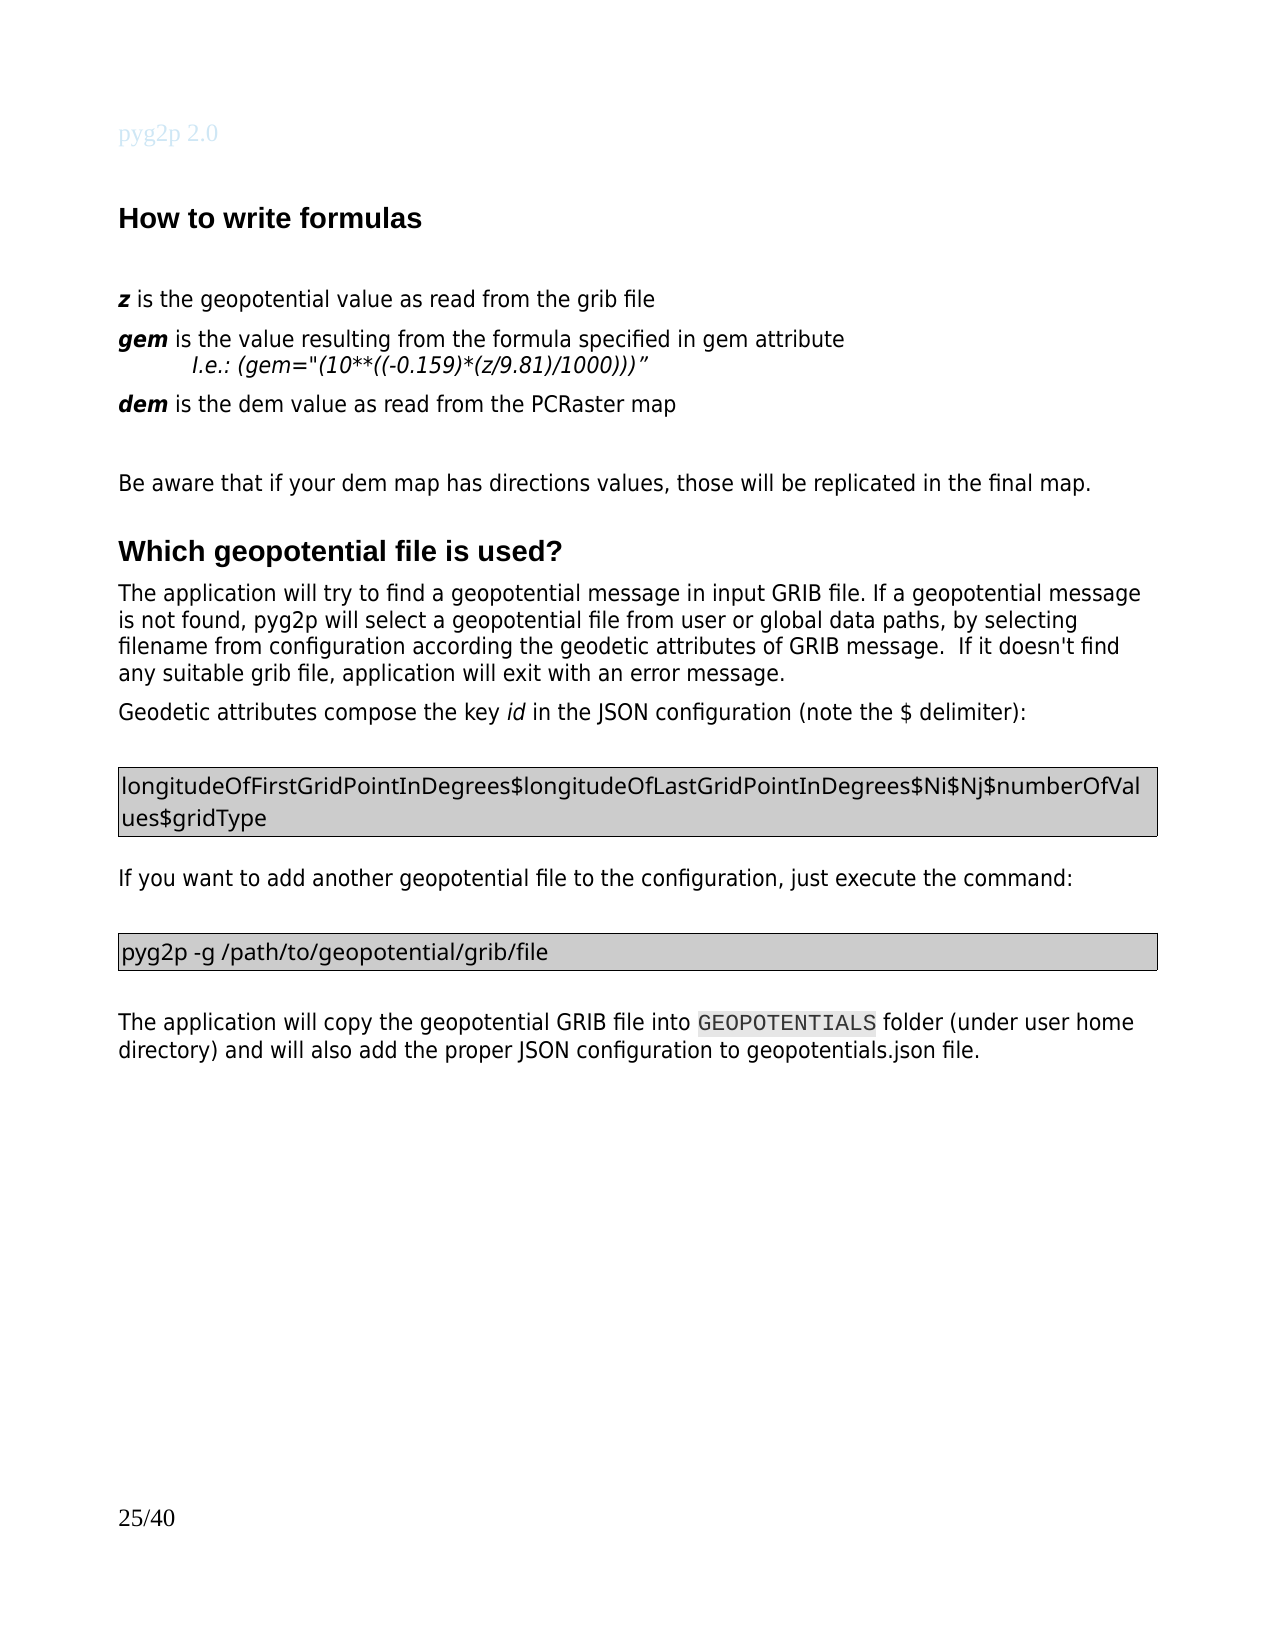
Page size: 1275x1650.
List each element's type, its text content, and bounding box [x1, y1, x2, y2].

text Be aware that if your dem map has directions values, those will be replicated in the final map. [118, 470, 1157, 497]
text Geodetic attributes compose the key id in the JSON configuration (note the $ delimiter): [118, 699, 1157, 726]
text If you want to add another geopotential file to the configuration, just execute the command: [118, 865, 1157, 891]
text pyg2p -g /path/to/geopotential/grib/file [119, 934, 1157, 970]
text dem is the dem value as read from the PCRaster map [118, 392, 1157, 418]
text z is the geopotential value as read from the grib file [118, 287, 1157, 313]
subtitle Which geopotential file is used? [118, 534, 1157, 568]
subtitle How to write formulas [118, 201, 1157, 235]
text The application will copy the geopotential GRIB file into GEOPOTENTIALS folder (under user home directory) and will also add the proper JSON configuration to geopotentials.json file. [118, 1009, 1157, 1064]
text longitudeOfFirstGridPointInDegrees$longitudeOfLastGridPointInDegrees$Ni$Nj$numberOfValues$gridType [119, 768, 1157, 836]
text gem is the value resulting from the formula specified in gem attribute I.e.: (gem="(10**((-0.159)*(z/9.81)/1000)))” [118, 326, 1157, 379]
text The application will try to find a geopotential message in input GRIB file. If a geopotential message is not found, pyg2p will select a geopotential file from user or global data paths, by selecting filename from configuration according the geodetic attributes of GRIB message. If it doesn't find any suitable grib file, application will exit with an error message. [118, 580, 1157, 687]
